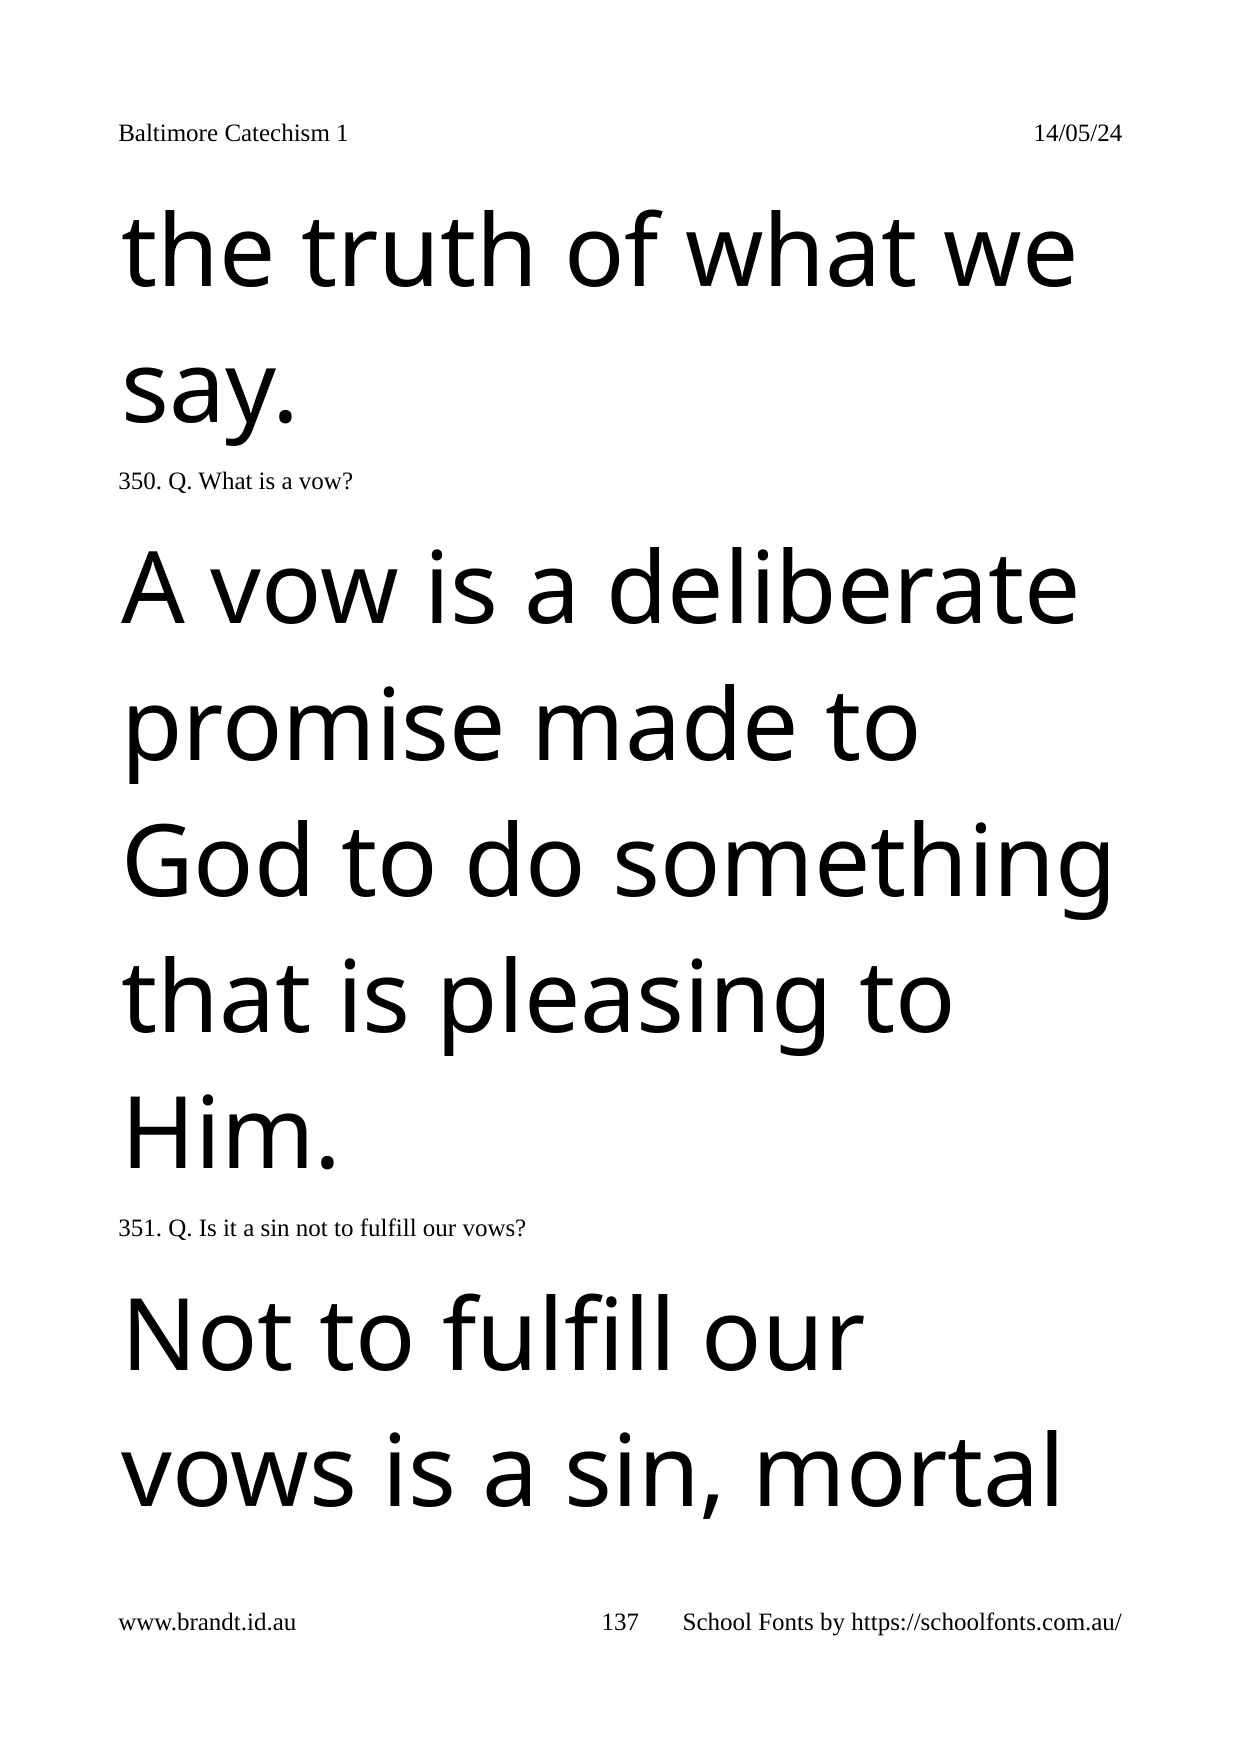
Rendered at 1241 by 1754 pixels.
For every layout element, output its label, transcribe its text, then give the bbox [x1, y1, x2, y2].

text 351. Q. Is it a sin not to fulfill our vows? [118, 1213, 1122, 1242]
text Not to fulfill our vows is a sin, mortal [118, 1261, 1122, 1539]
text A vow is a deliberate promise made to God to do something that is pleasing to Him. [118, 514, 1122, 1201]
text 350. Q. What is a vow? [118, 466, 1122, 495]
text the truth of what we say. [118, 176, 1122, 455]
